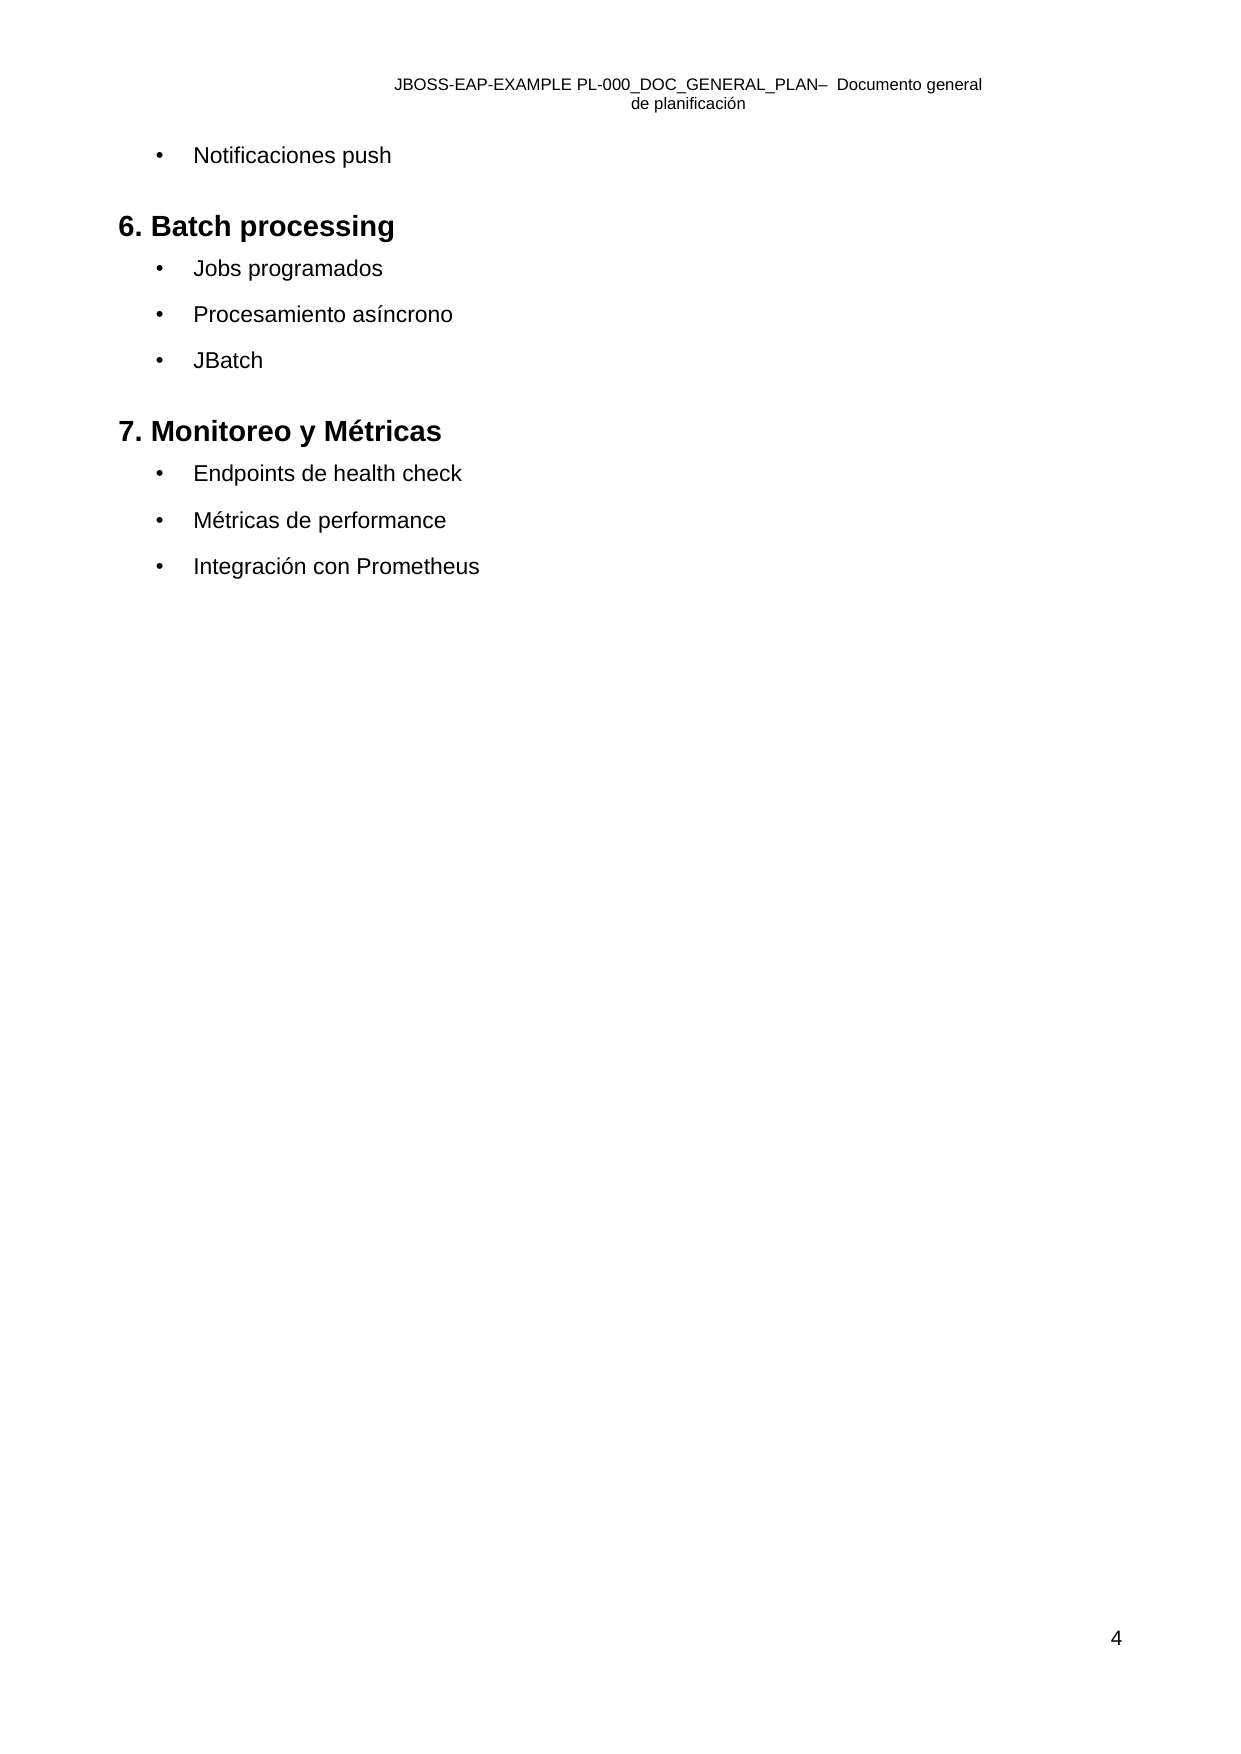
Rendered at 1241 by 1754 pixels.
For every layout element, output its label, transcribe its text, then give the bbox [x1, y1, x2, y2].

list Integración con Prometheus [156, 553, 1122, 579]
list Jobs programados [156, 255, 1122, 281]
list Notificaciones push [156, 142, 1122, 168]
list Métricas de performance [156, 507, 1122, 533]
subtitle . Batch processing [118, 209, 1122, 243]
list Endpoints de health check [156, 460, 1122, 487]
list JBatch [156, 347, 1122, 374]
list Procesamiento asíncrono [156, 301, 1122, 328]
subtitle . Monitoreo y Métricas [118, 414, 1122, 448]
